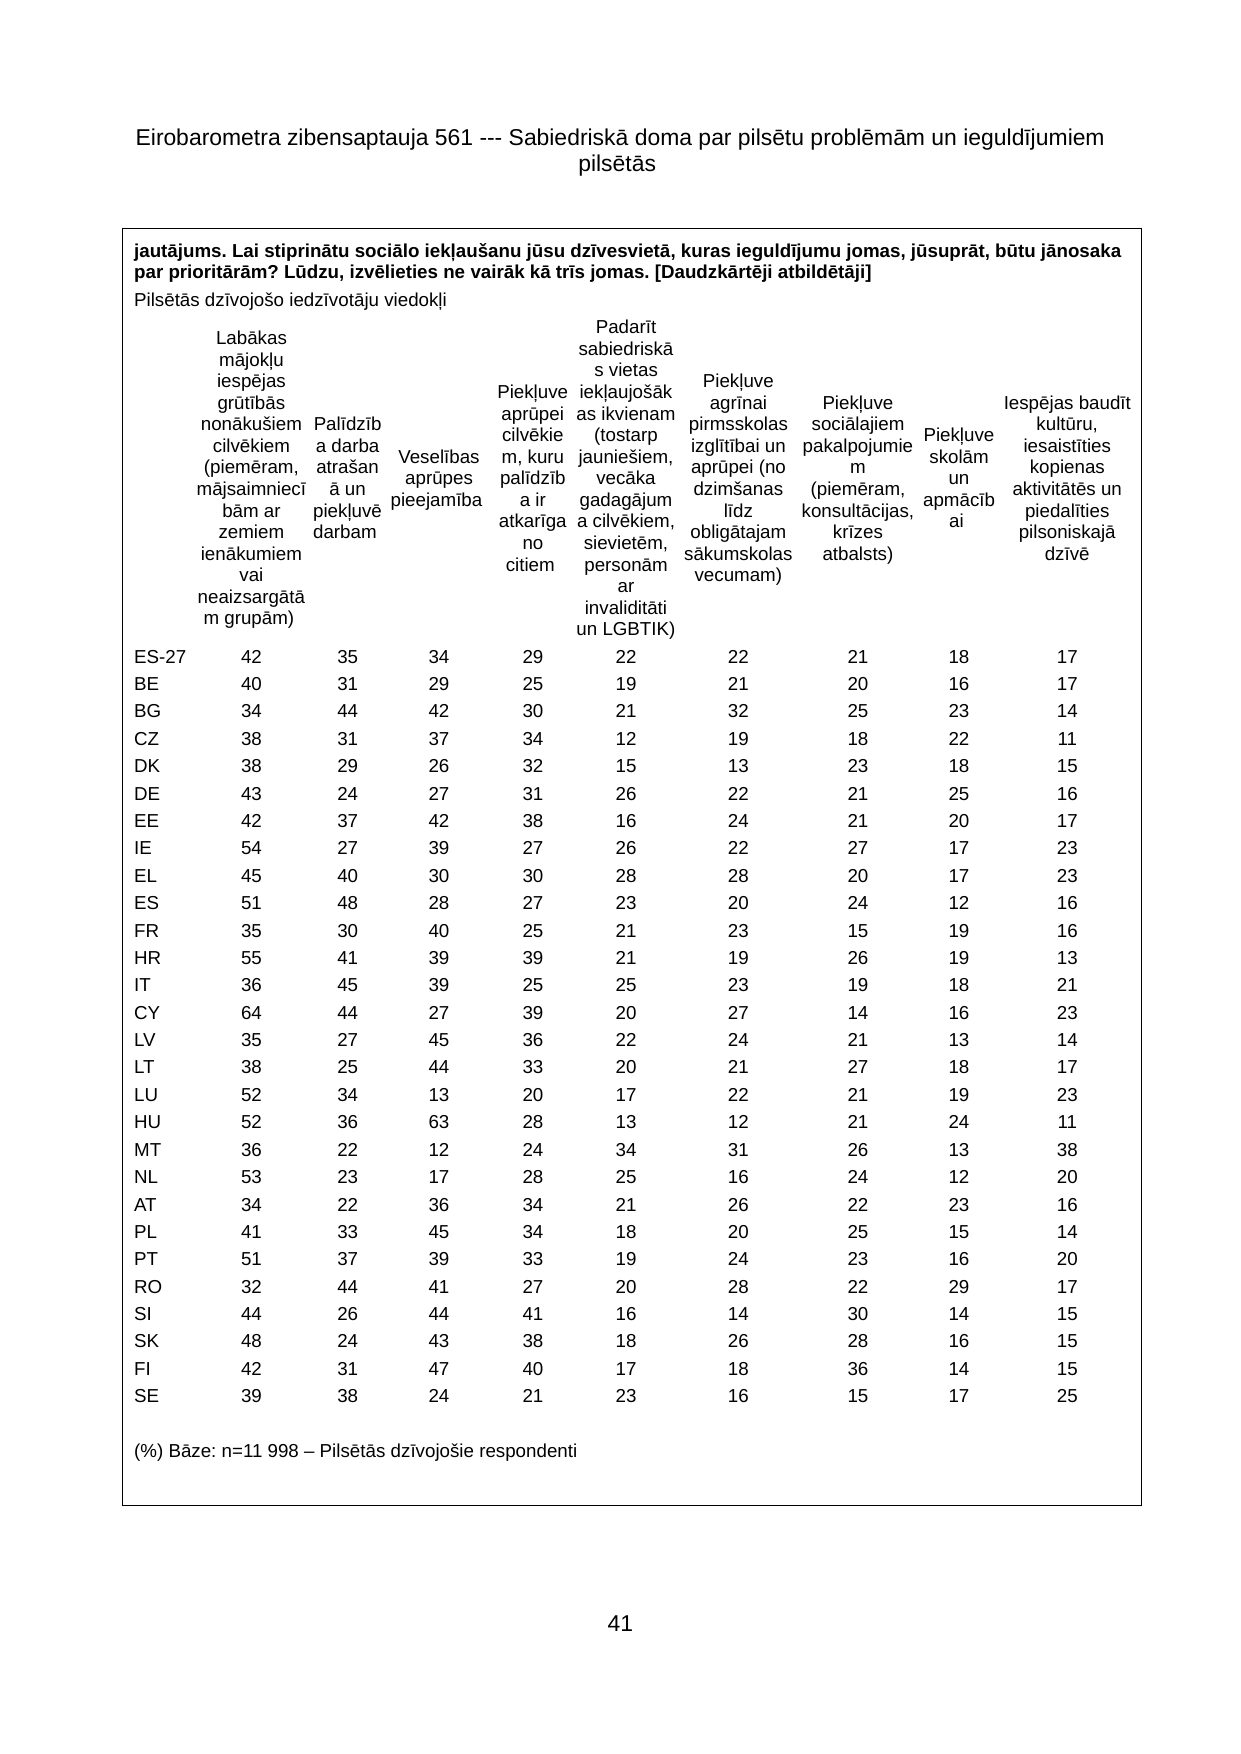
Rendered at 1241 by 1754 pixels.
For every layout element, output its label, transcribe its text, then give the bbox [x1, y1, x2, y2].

table_cell 38 [310, 1382, 385, 1409]
table_cell 18 [572, 1218, 679, 1245]
table_cell 29 [310, 752, 385, 779]
table_cell 24 [493, 1136, 572, 1163]
table_cell 15 [999, 1328, 1135, 1355]
table_cell BG [131, 697, 192, 725]
table_cell 22 [572, 1026, 679, 1053]
table_cell 13 [385, 1081, 493, 1108]
table_cell 25 [493, 670, 572, 697]
table_cell 20 [999, 1163, 1135, 1190]
table_cell 31 [310, 670, 385, 697]
table_cell 26 [679, 1328, 797, 1355]
table_cell 37 [310, 807, 385, 834]
table_cell 16 [679, 1163, 797, 1190]
table_cell 22 [679, 780, 797, 807]
table_cell 34 [572, 1136, 679, 1163]
table_cell 38 [493, 1328, 572, 1355]
table_cell 40 [385, 916, 493, 944]
table_cell 21 [999, 971, 1135, 999]
table_cell 20 [572, 1273, 679, 1300]
table_cell 23 [797, 1245, 918, 1273]
table_cell 25 [797, 1218, 918, 1245]
table_cell 35 [192, 1026, 310, 1053]
table_cell 21 [572, 916, 679, 944]
table_cell 20 [999, 1245, 1135, 1273]
table_cell 23 [797, 752, 918, 779]
table_cell 12 [572, 725, 679, 752]
table_cell 38 [493, 807, 572, 834]
table_cell 30 [797, 1300, 918, 1327]
table_cell 16 [919, 999, 999, 1026]
table_cell [192, 1410, 310, 1437]
table_cell 22 [310, 1190, 385, 1218]
table_cell 27 [797, 834, 918, 862]
table_cell IE [131, 834, 192, 862]
table_cell 23 [999, 999, 1135, 1026]
table_cell 23 [572, 889, 679, 916]
table_header jautājums. Lai stiprinātu sociālo iekļaušanu jūsu dzīvesvietā, kuras ieguldījumu jomas, jūsuprāt, būtu jānosaka par prioritārām? Lūdzu, izvēlieties ne vairāk kā trīs jomas. [Daudzkārtēji atbildētāji] [131, 237, 1135, 286]
table_cell 17 [919, 1382, 999, 1409]
table_cell 23 [310, 1163, 385, 1190]
table_cell 24 [919, 1108, 999, 1136]
table_cell 27 [493, 834, 572, 862]
table_cell 24 [310, 780, 385, 807]
table_cell 21 [797, 807, 918, 834]
table_cell 28 [572, 862, 679, 889]
table_cell 26 [385, 752, 493, 779]
table_cell 52 [192, 1108, 310, 1136]
table_cell 22 [679, 834, 797, 862]
table_cell 16 [919, 670, 999, 697]
table_cell 38 [192, 725, 310, 752]
table_cell LT [131, 1054, 192, 1081]
table_cell 41 [385, 1273, 493, 1300]
table_cell 39 [493, 944, 572, 971]
table_cell 11 [999, 725, 1135, 752]
table_cell 34 [192, 697, 310, 725]
table_cell 25 [493, 971, 572, 999]
table_cell 17 [999, 643, 1135, 670]
table_cell 17 [999, 1273, 1135, 1300]
table_cell 42 [192, 1355, 310, 1382]
table_cell 16 [679, 1382, 797, 1409]
table_cell 26 [572, 834, 679, 862]
table_cell 44 [385, 1300, 493, 1327]
table_cell 17 [999, 1054, 1135, 1081]
table_cell 25 [572, 971, 679, 999]
table_cell PT [131, 1245, 192, 1273]
table_cell 13 [999, 944, 1135, 971]
table_cell 26 [572, 780, 679, 807]
table_cell 25 [999, 1382, 1135, 1409]
table_cell 27 [493, 1273, 572, 1300]
table_cell 34 [385, 643, 493, 670]
table_cell 42 [385, 697, 493, 725]
table_cell [385, 1410, 493, 1437]
table_cell 44 [310, 1273, 385, 1300]
table_cell 21 [679, 1054, 797, 1081]
table_cell CZ [131, 725, 192, 752]
table_cell 24 [679, 1026, 797, 1053]
table_cell 18 [919, 643, 999, 670]
table_cell 37 [310, 1245, 385, 1273]
table_cell 40 [310, 862, 385, 889]
table_cell RO [131, 1273, 192, 1300]
table_cell 26 [310, 1300, 385, 1327]
table_cell 19 [572, 670, 679, 697]
table_cell 28 [493, 1108, 572, 1136]
table_cell 17 [385, 1163, 493, 1190]
table_cell 33 [310, 1218, 385, 1245]
table_cell 17 [572, 1081, 679, 1108]
table_cell 30 [493, 697, 572, 725]
table_cell 38 [999, 1136, 1135, 1163]
table_cell 14 [797, 999, 918, 1026]
table_cell 36 [310, 1108, 385, 1136]
table_cell 20 [797, 862, 918, 889]
table_cell 19 [919, 916, 999, 944]
table_cell 12 [385, 1136, 493, 1163]
table_cell 15 [797, 916, 918, 944]
table_cell 43 [385, 1328, 493, 1355]
table_cell 14 [999, 1026, 1135, 1053]
table_cell 32 [192, 1273, 310, 1300]
table_cell 44 [385, 1054, 493, 1081]
table_cell Pilsētās dzīvojošo iedzīvotāju viedokļi [131, 286, 1135, 313]
table_cell 21 [493, 1382, 572, 1409]
table_cell [797, 1410, 918, 1437]
table_cell 27 [797, 1054, 918, 1081]
table_cell 22 [797, 1273, 918, 1300]
table_cell 29 [493, 643, 572, 670]
table_cell 28 [797, 1328, 918, 1355]
table_cell 36 [493, 1026, 572, 1053]
table_cell 14 [679, 1300, 797, 1327]
table_cell DK [131, 752, 192, 779]
table_cell 64 [192, 999, 310, 1026]
table_cell 19 [679, 944, 797, 971]
table_cell 42 [192, 807, 310, 834]
table_cell 63 [385, 1108, 493, 1136]
table_cell 38 [192, 1054, 310, 1081]
table_cell [572, 1410, 679, 1437]
table_cell 28 [493, 1163, 572, 1190]
table_cell HR [131, 944, 192, 971]
table_cell 54 [192, 834, 310, 862]
table_cell 19 [797, 971, 918, 999]
table_cell 15 [999, 1355, 1135, 1382]
table_cell 22 [572, 643, 679, 670]
table_cell 13 [679, 752, 797, 779]
table_cell 16 [999, 889, 1135, 916]
table_cell 24 [797, 889, 918, 916]
table_cell 12 [679, 1108, 797, 1136]
table_cell 53 [192, 1163, 310, 1190]
table_cell 24 [385, 1382, 493, 1409]
table_cell 18 [572, 1328, 679, 1355]
table_cell 17 [999, 670, 1135, 697]
table_cell 21 [797, 1026, 918, 1053]
table_cell 16 [572, 1300, 679, 1327]
table_cell 25 [572, 1163, 679, 1190]
table_cell 21 [572, 1190, 679, 1218]
table_cell ES-27 [131, 643, 192, 670]
table_cell [131, 313, 192, 642]
table_cell HU [131, 1108, 192, 1136]
table_cell 39 [385, 971, 493, 999]
table_cell 15 [919, 1218, 999, 1245]
table_cell 21 [797, 780, 918, 807]
table_cell 14 [999, 1218, 1135, 1245]
table_cell 43 [192, 780, 310, 807]
table_cell [919, 1410, 999, 1437]
table_cell 18 [919, 1054, 999, 1081]
table_cell LU [131, 1081, 192, 1108]
table_cell 29 [385, 670, 493, 697]
table_cell 16 [572, 807, 679, 834]
table_cell (%) Bāze: n=11 998 – Pilsētās dzīvojošie respondenti [131, 1437, 1135, 1464]
table_cell NL [131, 1163, 192, 1190]
table_cell SE [131, 1382, 192, 1409]
table_cell 23 [679, 916, 797, 944]
table_cell Labākas mājokļu iespējas grūtībās nonākušiem cilvēkiem (piemēram, mājsaimniecībām ar zemiem ienākumiem vai neaizsargātām grupām) [192, 313, 310, 642]
table_cell Veselības aprūpes pieejamība [385, 313, 493, 642]
table_cell 20 [493, 1081, 572, 1108]
table_cell 17 [999, 807, 1135, 834]
table_cell AT [131, 1190, 192, 1218]
table_cell 24 [797, 1163, 918, 1190]
table_cell PL [131, 1218, 192, 1245]
table_cell Piekļuve agrīnai pirmsskolas izglītībai un aprūpei (no dzimšanas līdz obligātajam sākumskolas vecumam) [679, 313, 797, 642]
table_cell DE [131, 780, 192, 807]
table_cell 34 [493, 1190, 572, 1218]
table_cell 15 [797, 1382, 918, 1409]
table_cell 52 [192, 1081, 310, 1108]
table_cell 17 [919, 834, 999, 862]
table_cell 21 [679, 670, 797, 697]
table_cell 18 [919, 752, 999, 779]
table_cell 30 [385, 862, 493, 889]
table_cell 26 [797, 1136, 918, 1163]
table_cell 45 [310, 971, 385, 999]
table_cell 20 [797, 670, 918, 697]
table_cell 36 [385, 1190, 493, 1218]
table_cell 19 [919, 1081, 999, 1108]
table_cell 51 [192, 889, 310, 916]
table_cell 39 [385, 944, 493, 971]
table_cell 36 [192, 971, 310, 999]
table_cell 42 [192, 643, 310, 670]
table_cell 45 [192, 862, 310, 889]
table_cell 36 [192, 1136, 310, 1163]
table_cell 27 [310, 1026, 385, 1053]
table_cell 36 [797, 1355, 918, 1382]
table_cell 19 [919, 944, 999, 971]
table_cell 15 [999, 1300, 1135, 1327]
table_cell FR [131, 916, 192, 944]
table_cell Piekļuve aprūpei cilvēkiem, kuru palīdzība ir atkarīga no citiem [493, 313, 572, 642]
table_cell 25 [919, 780, 999, 807]
table_cell MT [131, 1136, 192, 1163]
table_cell 12 [919, 889, 999, 916]
table_cell 33 [493, 1054, 572, 1081]
table_cell 20 [919, 807, 999, 834]
table_cell 26 [797, 944, 918, 971]
table_cell Piekļuve sociālajiem pakalpojumiem (piemēram, konsultācijas, krīzes atbalsts) [797, 313, 918, 642]
table_cell 20 [572, 999, 679, 1026]
table_cell 21 [572, 944, 679, 971]
table_cell 23 [919, 697, 999, 725]
table_cell 23 [999, 862, 1135, 889]
table_cell 30 [493, 862, 572, 889]
table_cell 44 [310, 697, 385, 725]
table_cell 14 [919, 1300, 999, 1327]
table_cell 22 [679, 643, 797, 670]
table_cell 35 [192, 916, 310, 944]
table_cell 22 [919, 725, 999, 752]
table_cell 51 [192, 1245, 310, 1273]
table_cell 23 [999, 834, 1135, 862]
table_cell 23 [679, 971, 797, 999]
table_cell 42 [385, 807, 493, 834]
table_cell EE [131, 807, 192, 834]
table_cell 19 [572, 1245, 679, 1273]
table_cell 14 [919, 1355, 999, 1382]
table_cell 27 [679, 999, 797, 1026]
table_cell 23 [919, 1190, 999, 1218]
table_cell 21 [572, 697, 679, 725]
table_cell 28 [679, 1273, 797, 1300]
table_cell 21 [797, 1081, 918, 1108]
table_cell 16 [999, 780, 1135, 807]
table_cell 39 [385, 1245, 493, 1273]
table_cell 27 [385, 780, 493, 807]
table_cell 29 [919, 1273, 999, 1300]
table_cell Piekļuve skolām un apmācībai [919, 313, 999, 642]
table_cell 20 [572, 1054, 679, 1081]
table_cell 23 [999, 1081, 1135, 1108]
table_cell 19 [679, 725, 797, 752]
table_cell 34 [493, 725, 572, 752]
table_cell 13 [919, 1136, 999, 1163]
table_cell 48 [192, 1328, 310, 1355]
table_cell ES [131, 889, 192, 916]
table_cell 48 [310, 889, 385, 916]
table_cell 24 [679, 807, 797, 834]
table_cell 45 [385, 1026, 493, 1053]
table_cell 38 [192, 752, 310, 779]
table_cell 39 [385, 834, 493, 862]
table_cell 16 [999, 916, 1135, 944]
table_cell 13 [919, 1026, 999, 1053]
table_cell 25 [310, 1054, 385, 1081]
table_cell 25 [493, 916, 572, 944]
table_cell 18 [919, 971, 999, 999]
table_cell 24 [310, 1328, 385, 1355]
table_cell [493, 1410, 572, 1437]
table_cell 16 [999, 1190, 1135, 1218]
table_cell Palīdzība darba atrašanā un piekļuvē darbam [310, 313, 385, 642]
table_cell 27 [385, 999, 493, 1026]
table_cell 17 [572, 1355, 679, 1382]
table_cell 33 [493, 1245, 572, 1273]
table_cell 21 [797, 643, 918, 670]
table_cell 32 [679, 697, 797, 725]
table_cell 30 [310, 916, 385, 944]
table_cell 17 [919, 862, 999, 889]
table_cell FI [131, 1355, 192, 1382]
table_cell 40 [493, 1355, 572, 1382]
table_cell 28 [385, 889, 493, 916]
table_cell Iespējas baudīt kultūru, iesaistīties kopienas aktivitātēs un piedalīties pilsoniskajā dzīvē [999, 313, 1135, 642]
table_cell EL [131, 862, 192, 889]
table_cell [999, 1410, 1135, 1437]
table_cell 35 [310, 643, 385, 670]
table_cell 18 [679, 1355, 797, 1382]
table_cell 34 [310, 1081, 385, 1108]
table_cell 40 [192, 670, 310, 697]
table_cell 24 [679, 1245, 797, 1273]
table_cell 32 [493, 752, 572, 779]
table_cell 39 [493, 999, 572, 1026]
table_cell 41 [192, 1218, 310, 1245]
table_cell 27 [493, 889, 572, 916]
table_cell 22 [310, 1136, 385, 1163]
table_cell 39 [192, 1382, 310, 1409]
table_cell [679, 1410, 797, 1437]
table_cell 15 [572, 752, 679, 779]
table_cell 22 [797, 1190, 918, 1218]
table_cell 22 [679, 1081, 797, 1108]
table_cell 44 [310, 999, 385, 1026]
table_cell 45 [385, 1218, 493, 1245]
table_cell SK [131, 1328, 192, 1355]
table_cell IT [131, 971, 192, 999]
table_cell 34 [192, 1190, 310, 1218]
table_cell SI [131, 1300, 192, 1327]
table_cell 41 [493, 1300, 572, 1327]
table_cell [131, 1410, 192, 1437]
table_cell LV [131, 1026, 192, 1053]
table_cell 44 [192, 1300, 310, 1327]
table_cell 31 [310, 725, 385, 752]
table_cell 16 [919, 1245, 999, 1273]
table_cell 21 [797, 1108, 918, 1136]
table_cell 15 [999, 752, 1135, 779]
table_cell BE [131, 670, 192, 697]
table_cell 26 [679, 1190, 797, 1218]
table_cell 47 [385, 1355, 493, 1382]
table_cell 28 [679, 862, 797, 889]
table_cell 14 [999, 697, 1135, 725]
table_cell 31 [310, 1355, 385, 1382]
table_cell [310, 1410, 385, 1437]
table_cell 18 [797, 725, 918, 752]
table_cell 23 [572, 1382, 679, 1409]
table_cell 27 [310, 834, 385, 862]
table_cell 37 [385, 725, 493, 752]
table_cell 31 [679, 1136, 797, 1163]
table_cell 41 [310, 944, 385, 971]
table_cell Padarīt sabiedriskās vietas iekļaujošākas ikvienam (tostarp jauniešiem, vecāka gadagājuma cilvēkiem, sievietēm, personām ar invaliditāti un LGBTIK) [572, 313, 679, 642]
table_cell 16 [919, 1328, 999, 1355]
table_cell 25 [797, 697, 918, 725]
table_cell 12 [919, 1163, 999, 1190]
table_cell 20 [679, 889, 797, 916]
table_cell CY [131, 999, 192, 1026]
table_cell 55 [192, 944, 310, 971]
table_cell 11 [999, 1108, 1135, 1136]
table_cell 31 [493, 780, 572, 807]
table_cell 13 [572, 1108, 679, 1136]
table_cell 20 [679, 1218, 797, 1245]
table_cell 34 [493, 1218, 572, 1245]
